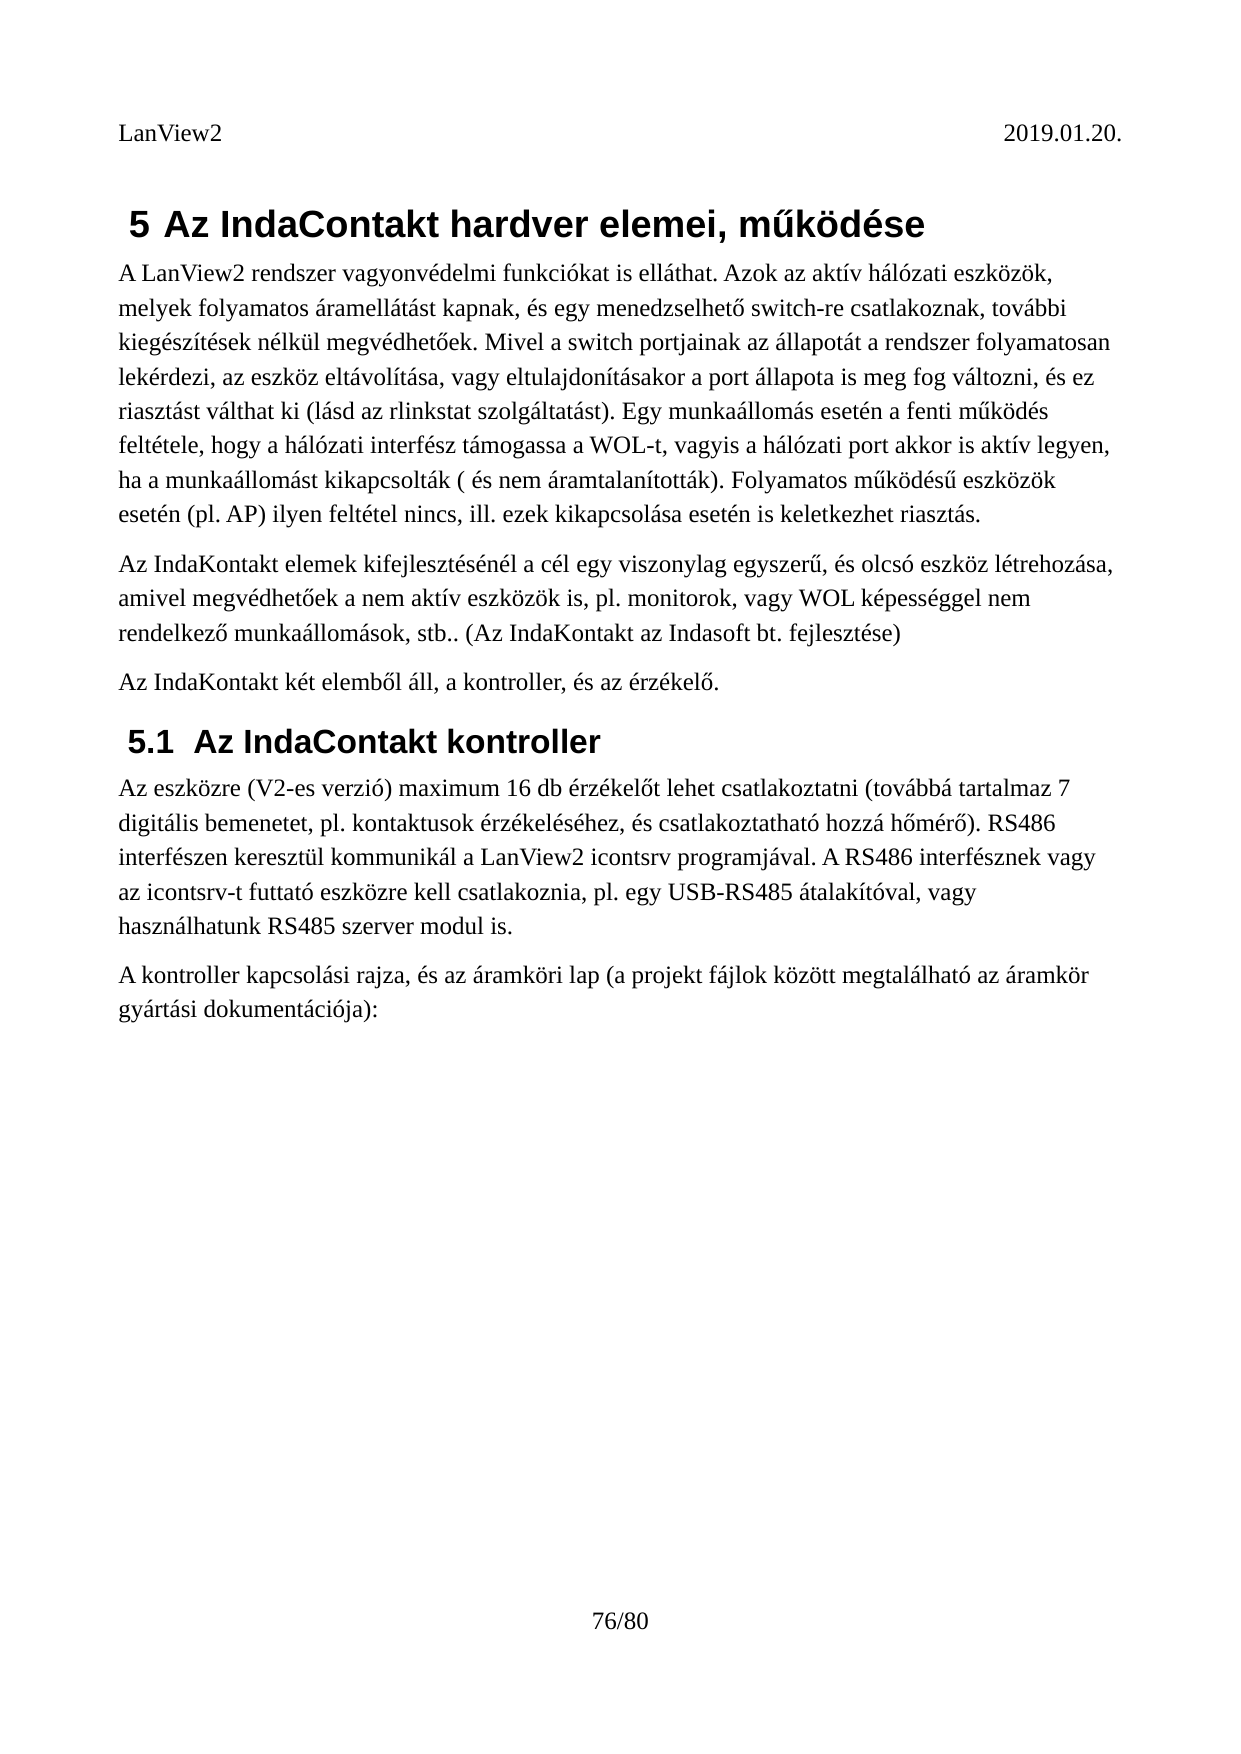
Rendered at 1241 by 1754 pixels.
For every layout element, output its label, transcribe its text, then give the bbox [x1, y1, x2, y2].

text A LanView2 rendszer vagyonvédelmi funkciókat is elláthat. Azok az aktív hálózati eszközök, melyek folyamatos áramellátást kapnak, és egy menedzselhető switch-re csatlakoznak, további kiegészítések nélkül megvédhetőek. Mivel a switch portjainak az állapotát a rendszer folyamatosan lekérdezi, az eszköz eltávolítása, vagy eltulajdonításakor a port állapota is meg fog változni, és ez riasztást válthat ki (lásd az rlinkstat szolgáltatást). Egy munkaállomás esetén a fenti működés feltétele, hogy a hálózati interfész támogassa a WOL-t, vagyis a hálózati port akkor is aktív legyen, ha a munkaállomást kikapcsolták ( és nem áramtalanították). Folyamatos működésű eszközök esetén (pl. AP) ilyen feltétel nincs, ill. ezek kikapcsolása esetén is keletkezhet riasztás. [118, 258, 1122, 528]
subtitle Az IndaContakt hardver elemei, működése [118, 202, 1122, 246]
text Az eszközre (V2-es verzió) maximum 16 db érzékelőt lehet csatlakoztatni (továbbá tartalmaz 7 digitális bemenetet, pl. kontaktusok érzékeléséhez, és csatlakoztatható hozzá hőmérő). RS486 interfészen keresztül kommunikál a LanView2 icontsrv programjával. A RS486 interfésznek vagy az icontsrv-t futtató eszközre kell csatlakoznia, pl. egy USB-RS485 átalakítóval, vagy használhatunk RS485 szerver modul is. [118, 773, 1122, 940]
text A kontroller kapcsolási rajza, és az áramköri lap (a projekt fájlok között megtalálható az áramkör gyártási dokumentációja): [118, 960, 1122, 1023]
subtitle Az IndaContakt kontroller [118, 722, 1122, 761]
text Az IndaKontakt két elemből áll, a kontroller, és az érzékelő. [118, 667, 1122, 695]
text Az IndaKontakt elemek kifejlesztésénél a cél egy viszonylag egyszerű, és olcsó eszköz létrehozása, amivel megvédhetőek a nem aktív eszközök is, pl. monitorok, vagy WOL képességgel nem rendelkező munkaállomások, stb.. (Az IndaKontakt az Indasoft bt. fejlesztése) [118, 549, 1122, 646]
